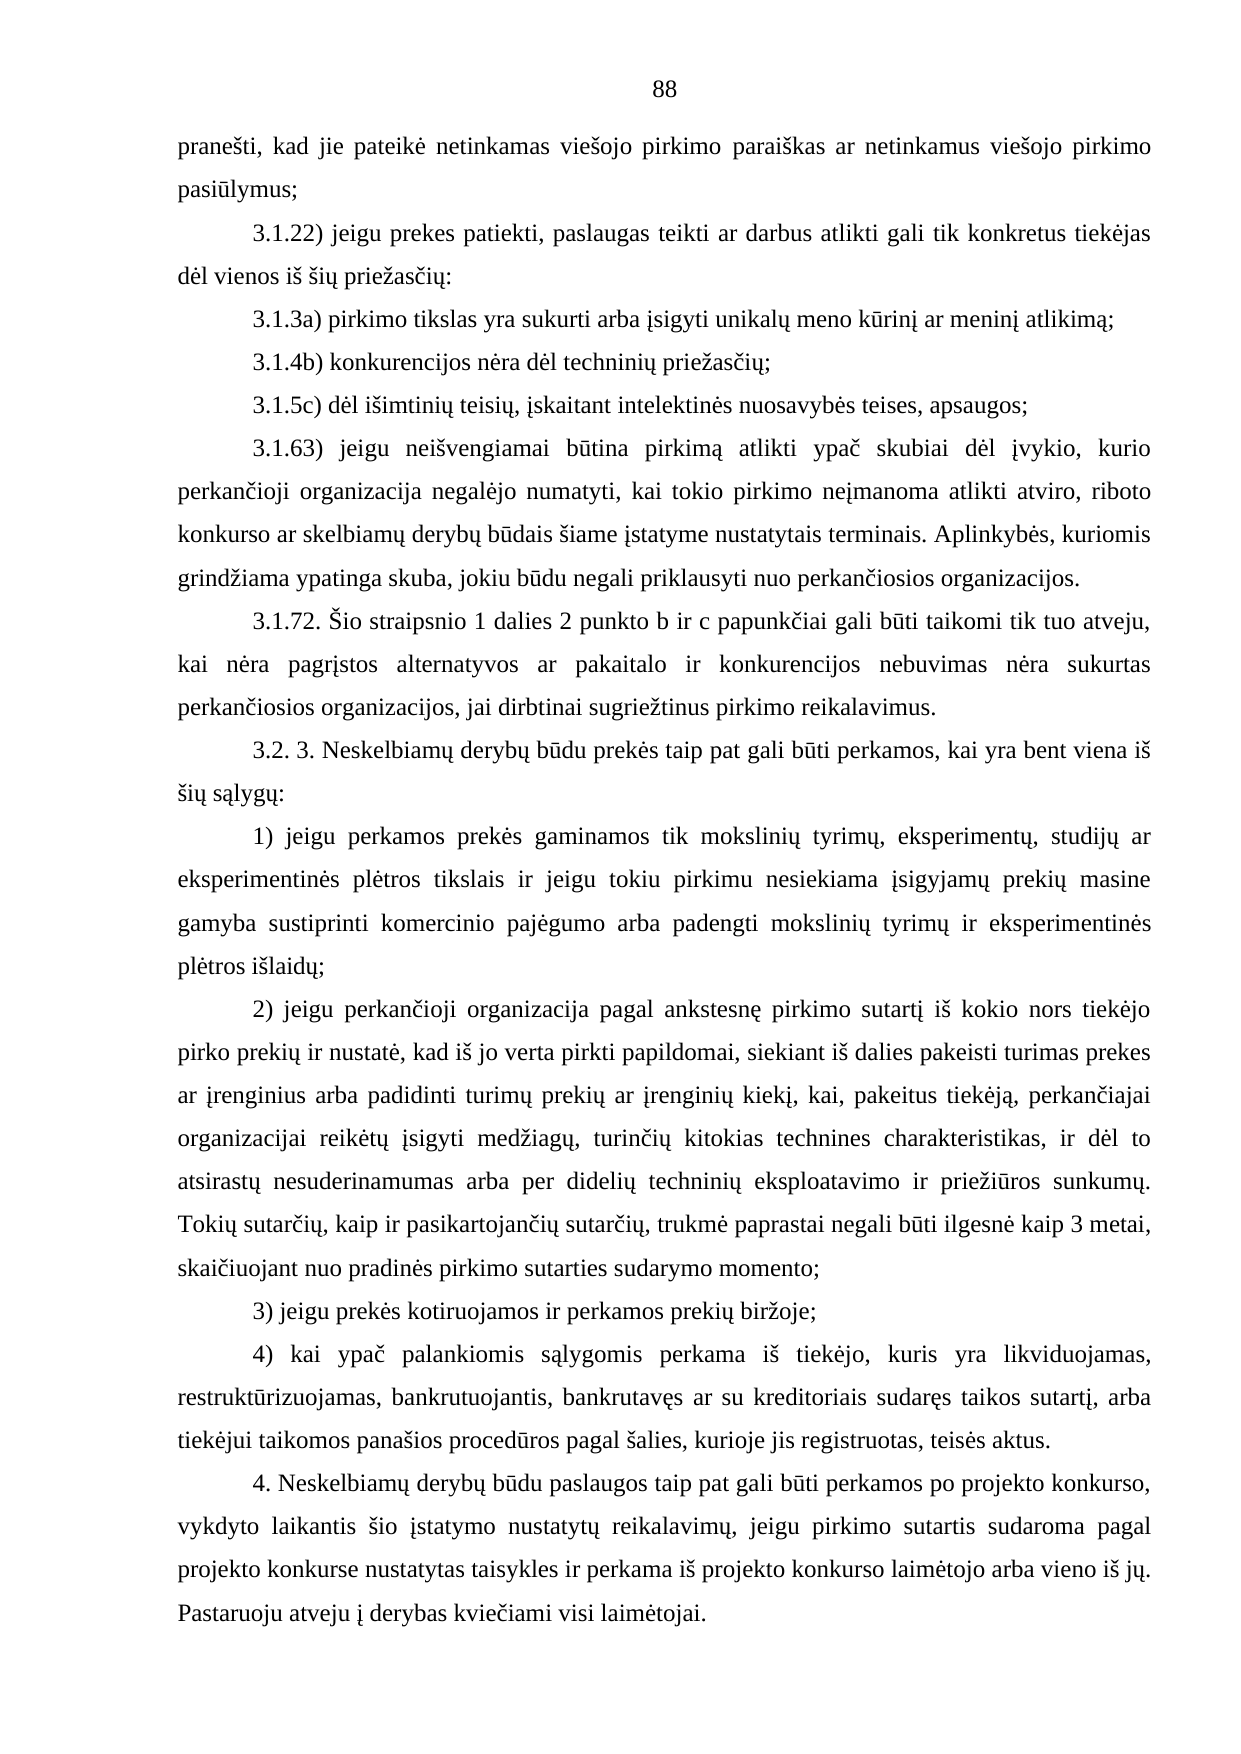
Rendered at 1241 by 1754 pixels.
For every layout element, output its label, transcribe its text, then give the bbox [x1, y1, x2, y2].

text 4. Neskelbiamų derybų būdu paslaugos taip pat gali būti perkamos po projekto konkurso, vykdyto laikantis šio įstatymo nustatytų reikalavimų, jeigu pirkimo sutartis sudaroma pagal projekto konkurse nustatytas taisykles ir perkama iš projekto konkurso laimėtojo arba vieno iš jų. Pastaruoju atveju į derybas kviečiami visi laimėtojai. [177, 1468, 1152, 1626]
subtitle pranešti, kad jie pateikė netinkamas viešojo pirkimo paraiškas ar netinkamus viešojo pirkimo pasiūlymus; [177, 131, 1152, 203]
subtitle a) pirkimo tikslas yra sukurti arba įsigyti unikalų meno kūrinį ar meninį atlikimą; [177, 304, 1152, 333]
text 4) kai ypač palankiomis sąlygomis perkama iš tiekėjo, kuris yra likviduojamas, restruktūrizuojamas, bankrutuojantis, bankrutavęs ar su kreditoriais sudaręs taikos sutartį, arba tiekėjui taikomos panašios procedūros pagal šalies, kurioje jis registruotas, teisės aktus. [177, 1339, 1152, 1454]
subtitle 2. Šio straipsnio 1 dalies 2 punkto b ir c papunkčiai gali būti taikomi tik tuo atveju, kai nėra pagrįstos alternatyvos ar pakaitalo ir konkurencijos nebuvimas nėra sukurtas perkančiosios organizacijos, jai dirbtinai sugriežtinus pirkimo reikalavimus. [177, 606, 1152, 721]
text 1) jeigu perkamos prekės gaminamos tik mokslinių tyrimų, eksperimentų, studijų ar eksperimentinės plėtros tikslais ir jeigu tokiu pirkimu nesiekiama įsigyjamų prekių masine gamyba sustiprinti komercinio pajėgumo arba padengti mokslinių tyrimų ir eksperimentinės plėtros išlaidų; [177, 821, 1152, 979]
subtitle c) dėl išimtinių teisių, įskaitant intelektinės nuosavybės teises, apsaugos; [177, 390, 1152, 419]
text 3) jeigu prekės kotiruojamos ir perkamos prekių biržoje; [177, 1296, 1152, 1324]
subtitle 3. Neskelbiamų derybų būdu prekės taip pat gali būti perkamos, kai yra bent viena iš šių sąlygų: [177, 735, 1152, 807]
subtitle 2) jeigu prekes patiekti, paslaugas teikti ar darbus atlikti gali tik konkretus tiekėjas dėl vienos iš šių priežasčių: [177, 218, 1152, 289]
subtitle 3) jeigu neišvengiamai būtina pirkimą atlikti ypač skubiai dėl įvykio, kurio perkančioji organizacija negalėjo numatyti, kai tokio pirkimo neįmanoma atlikti atviro, riboto konkurso ar skelbiamų derybų būdais šiame įstatyme nustatytais terminais. Aplinkybės, kuriomis grindžiama ypatinga skuba, jokiu būdu negali priklausyti nuo perkančiosios organizacijos. [177, 433, 1152, 591]
text 2) jeigu perkančioji organizacija pagal ankstesnę pirkimo sutartį iš kokio nors tiekėjo pirko prekių ir nustatė, kad iš jo verta pirkti papildomai, siekiant iš dalies pakeisti turimas prekes ar įrenginius arba padidinti turimų prekių ar įrenginių kiekį, kai, pakeitus tiekėją, perkančiajai organizacijai reikėtų įsigyti medžiagų, turinčių kitokias technines charakteristikas, ir dėl to atsirastų nesuderinamumas arba per didelių techninių eksploatavimo ir priežiūros sunkumų. Tokių sutarčių, kaip ir pasikartojančių sutarčių, trukmė paprastai negali būti ilgesnė kaip 3 metai, skaičiuojant nuo pradinės pirkimo sutarties sudarymo momento; [177, 994, 1152, 1281]
subtitle b) konkurencijos nėra dėl techninių priežasčių; [177, 347, 1152, 376]
